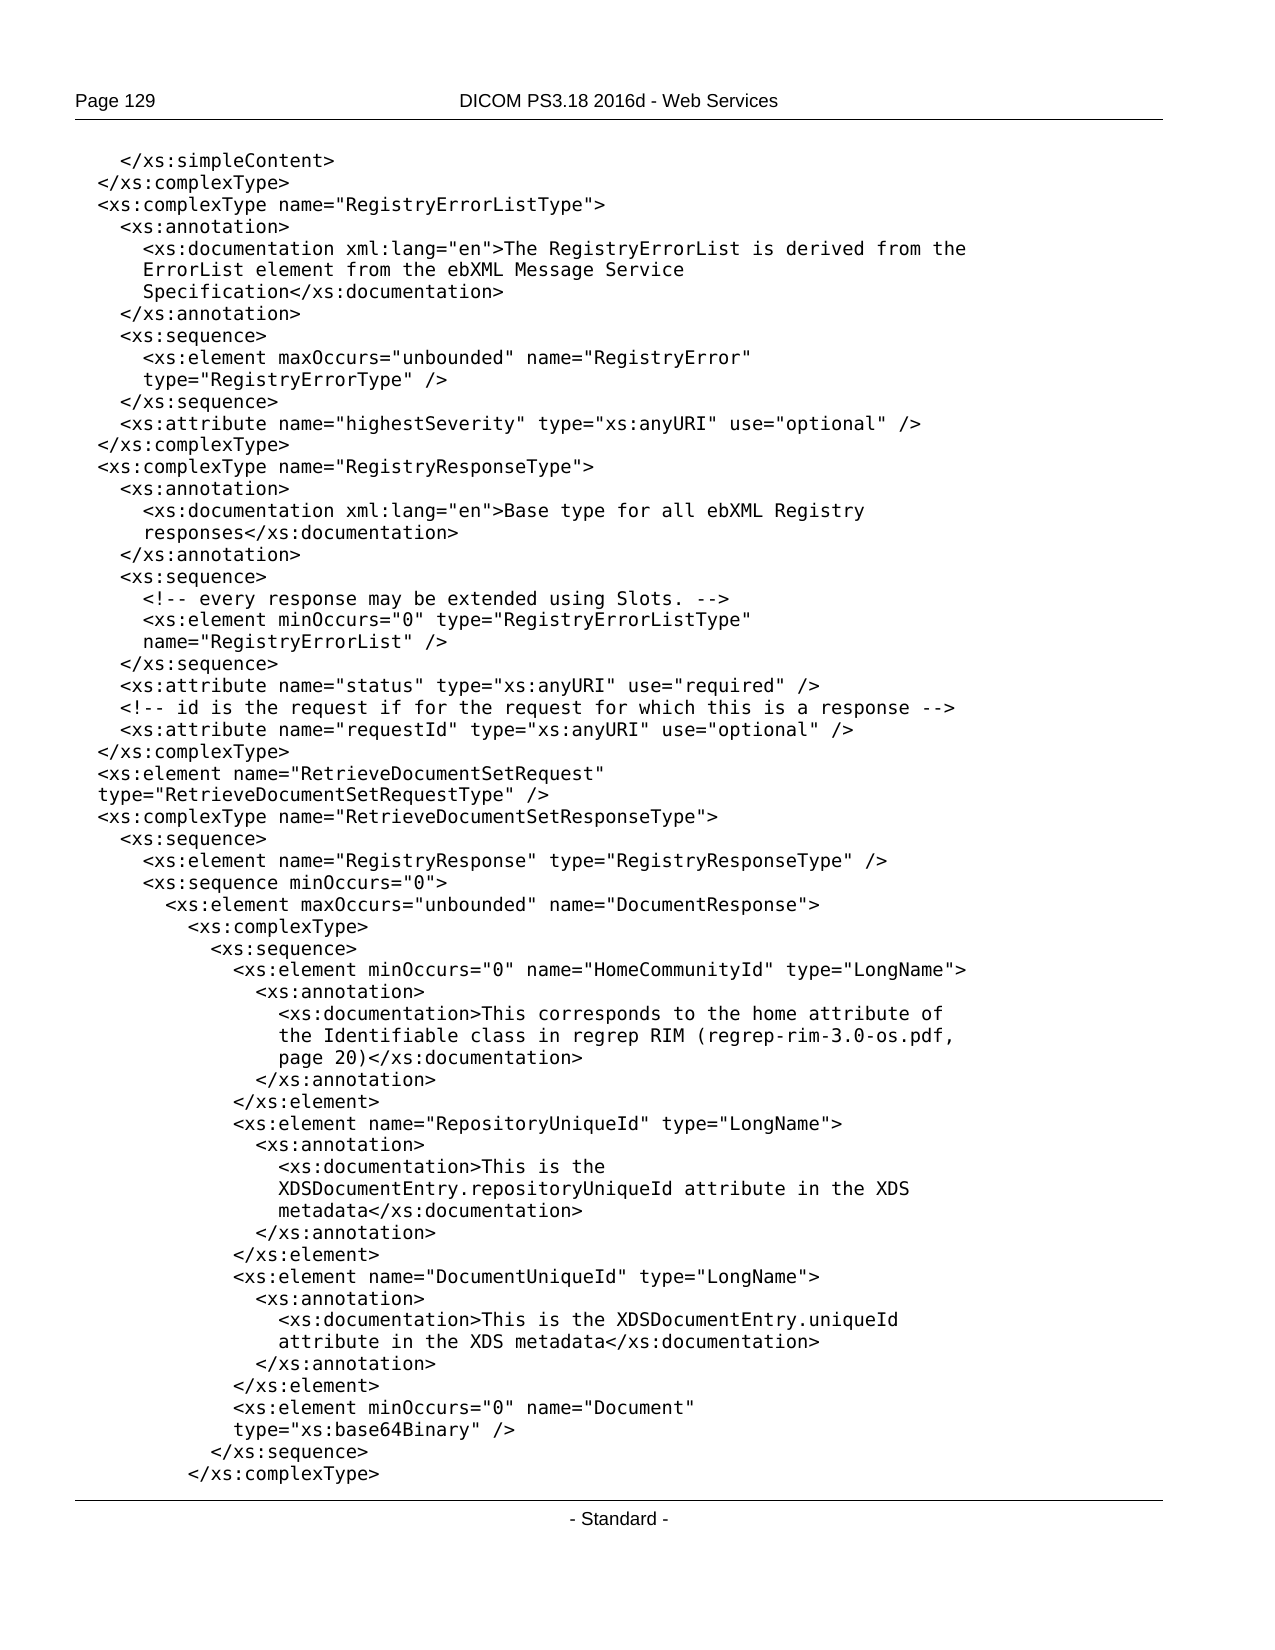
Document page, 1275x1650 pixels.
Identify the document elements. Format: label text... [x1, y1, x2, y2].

text </xs:simpleContent> </xs:complexType> <xs:complexType name="RegistryErrorListType"> <xs:annotation> <xs:documentation xml:lang="en">The RegistryErrorList is derived from the ErrorList element from the ebXML Message Service Specification</xs:documentation> </xs:annotation> <xs:sequence> <xs:element maxOccurs="unbounded" name="RegistryError" type="RegistryErrorType" /> </xs:sequence> <xs:attribute name="highestSeverity" type="xs:anyURI" use="optional" /> </xs:complexType> <xs:complexType name="RegistryResponseType"> <xs:annotation> <xs:documentation xml:lang="en">Base type for all ebXML Registry responses</xs:documentation> </xs:annotation> <xs:sequence> <!-- every response may be extended using Slots. --> <xs:element minOccurs="0" type="RegistryErrorListType" name="RegistryErrorList" /> </xs:sequence> <xs:attribute name="status" type="xs:anyURI" use="required" /> <!-- id is the request if for the request for which this is a response --> <xs:attribute name="requestId" type="xs:anyURI" use="optional" /> </xs:complexType> <xs:element name="RetrieveDocumentSetRequest" type="RetrieveDocumentSetRequestType" /> <xs:complexType name="RetrieveDocumentSetResponseType"> <xs:sequence> <xs:element name="RegistryResponse" type="RegistryResponseType" /> <xs:sequence minOccurs="0"> <xs:element maxOccurs="unbounded" name="DocumentResponse"> <xs:complexType> <xs:sequence> <xs:element minOccurs="0" name="HomeCommunityId" type="LongName"> <xs:annotation> <xs:documentation>This corresponds to the home attribute of the Identifiable class in regrep RIM (regrep-rim-3.0-os.pdf, page 20)</xs:documentation> </xs:annotation> </xs:element> <xs:element name="RepositoryUniqueId" type="LongName"> <xs:annotation> <xs:documentation>This is the XDSDocumentEntry.repositoryUniqueId attribute in the XDS metadata</xs:documentation> </xs:annotation> </xs:element> <xs:element name="DocumentUniqueId" type="LongName"> <xs:annotation> <xs:documentation>This is the XDSDocumentEntry.uniqueId attribute in the XDS metadata</xs:documentation> </xs:annotation> </xs:element> <xs:element minOccurs="0" name="Document" type="xs:base64Binary" /> </xs:sequence> </xs:complexType> [75, 150, 1162, 1484]
